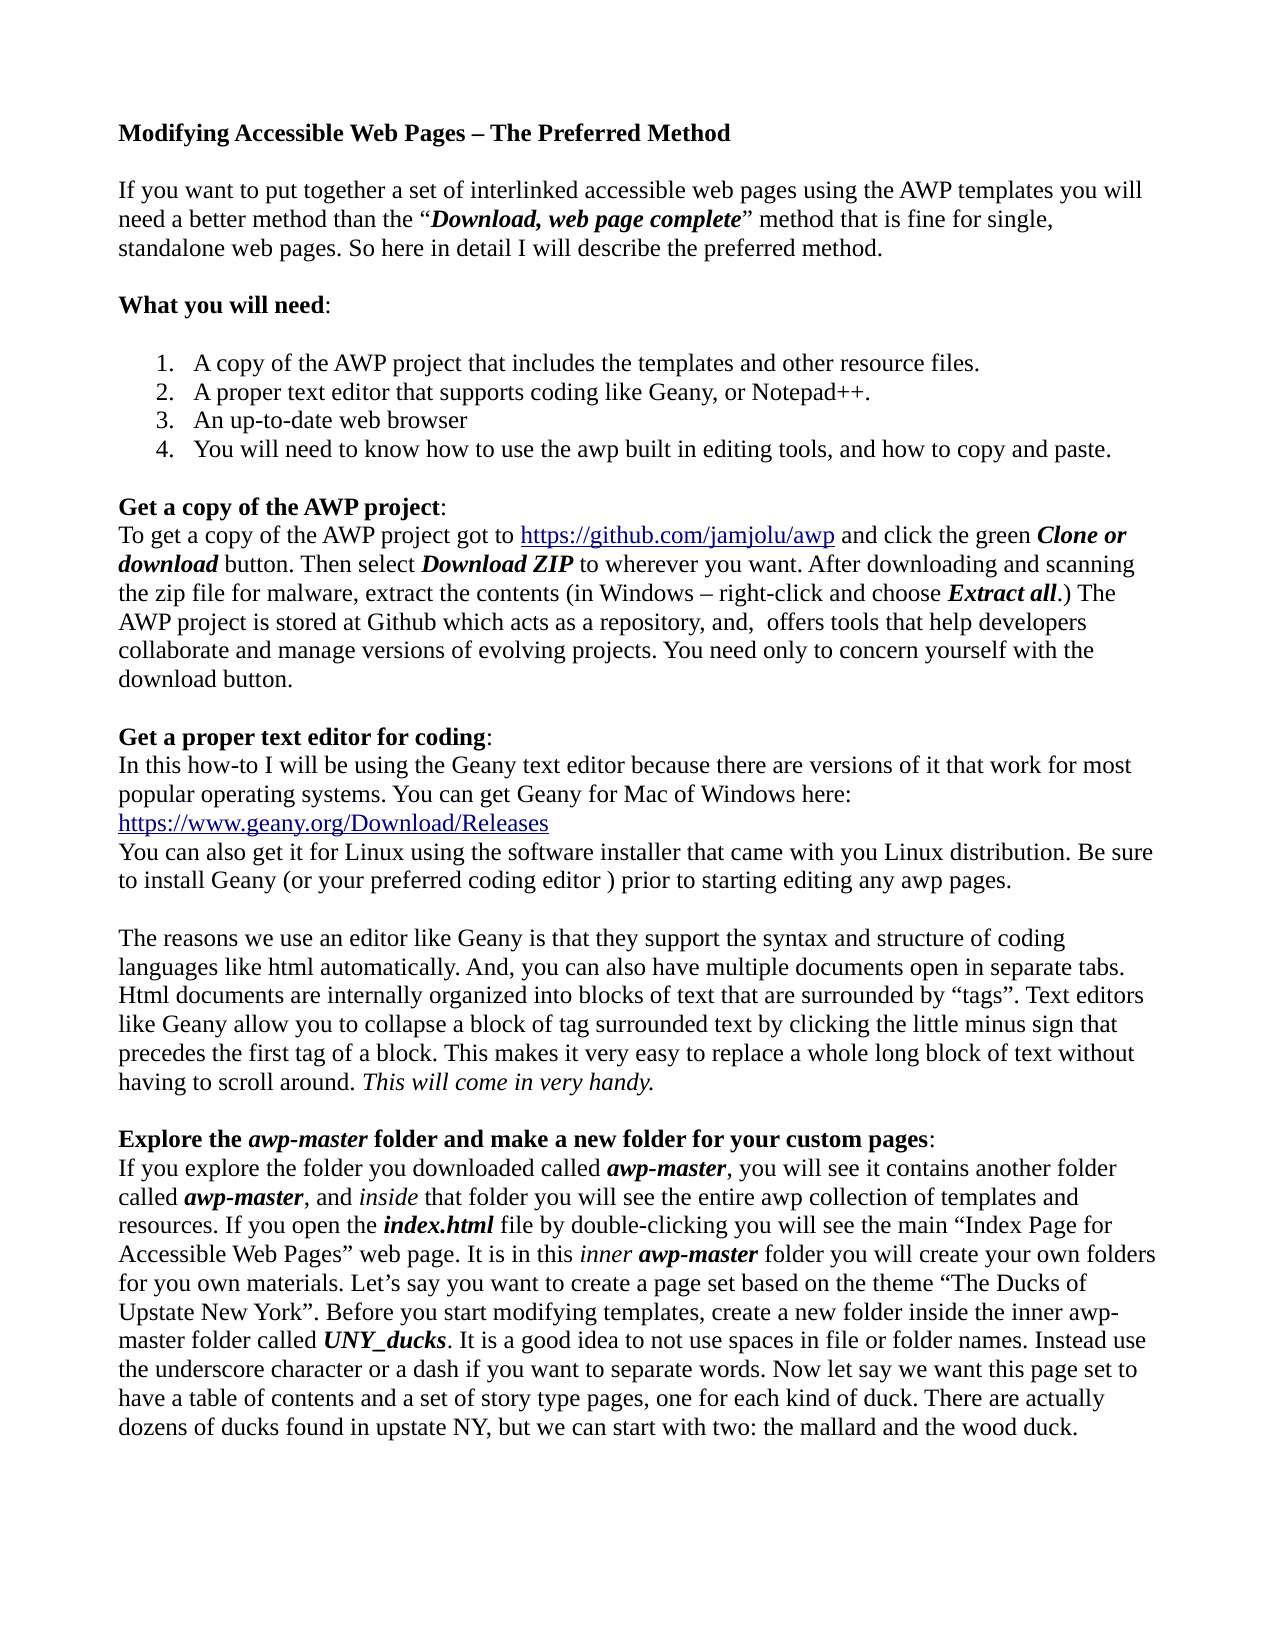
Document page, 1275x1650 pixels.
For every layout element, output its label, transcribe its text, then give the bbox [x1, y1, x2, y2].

list A copy of the AWP project that includes the templates and other resource files. [156, 348, 1157, 377]
text Get a copy of the AWP project: [118, 492, 1157, 521]
list You will need to know how to use the awp built in editing tools, and how to copy and paste. [156, 434, 1157, 463]
text The reasons we use an editor like Geany is that they support the syntax and structure of coding languages like html automatically. And, you can also have multiple documents open in separate tabs. Html documents are internally organized into blocks of text that are surrounded by “tags”. Text editors like Geany allow you to collapse a block of tag surrounded text by clicking the little minus sign that precedes the first tag of a block. This makes it very easy to replace a whole long block of text without having to scroll around. This will come in very handy. [118, 923, 1157, 1096]
list An up-to-date web browser [156, 406, 1157, 434]
text Explore the awp-master folder and make a new folder for your custom pages: [118, 1124, 1157, 1153]
text If you want to put together a set of interlinked accessible web pages using the AWP templates you will need a better method than the “Download, web page complete” method that is fine for single, standalone web pages. So here in detail I will describe the preferred method. [118, 176, 1157, 262]
text What you will need: [118, 291, 1157, 319]
text In this how-to I will be using the Geany text editor because there are versions of it that work for most popular operating systems. You can get Geany for Mac of Windows here: https://www.geany.org/Download/Releases [118, 751, 1157, 837]
text If you explore the folder you downloaded called awp-master, you will see it contains another folder called awp-master, and inside that folder you will see the entire awp collection of templates and resources. If you open the index.html file by double-clicking you will see the main “Index Page for Accessible Web Pages” web page. It is in this inner awp-master folder you will create your own folders for you own materials. Let’s say you want to create a page set based on the theme “The Ducks of Upstate New York”. Before you start modifying templates, create a new folder inside the inner awp-master folder called UNY_ducks. It is a good idea to not use spaces in file or folder names. Instead use the underscore character or a dash if you want to separate words. Now let say we want this page set to have a table of contents and a set of story type pages, one for each kind of duck. There are actually dozens of ducks found in upstate NY, but we can start with two: the mallard and the wood duck. [118, 1153, 1157, 1441]
list A proper text editor that supports coding like Geany, or Notepad++. [156, 377, 1157, 406]
text You can also get it for Linux using the software installer that came with you Linux distribution. Be sure to install Geany (or your preferred coding editor ) prior to starting editing any awp pages. [118, 837, 1157, 894]
text Modifying Accessible Web Pages – The Preferred Method [118, 118, 1157, 147]
text To get a copy of the AWP project got to https://github.com/jamjolu/awp and click the green Clone or download button. Then select Download ZIP to wherever you want. After downloading and scanning the zip file for malware, extract the contents (in Windows – right-click and choose Extract all.) The AWP project is stored at Github which acts as a repository, and, offers tools that help developers collaborate and manage versions of evolving projects. You need only to concern yourself with the download button. [118, 521, 1157, 693]
text Get a proper text editor for coding: [118, 722, 1157, 751]
